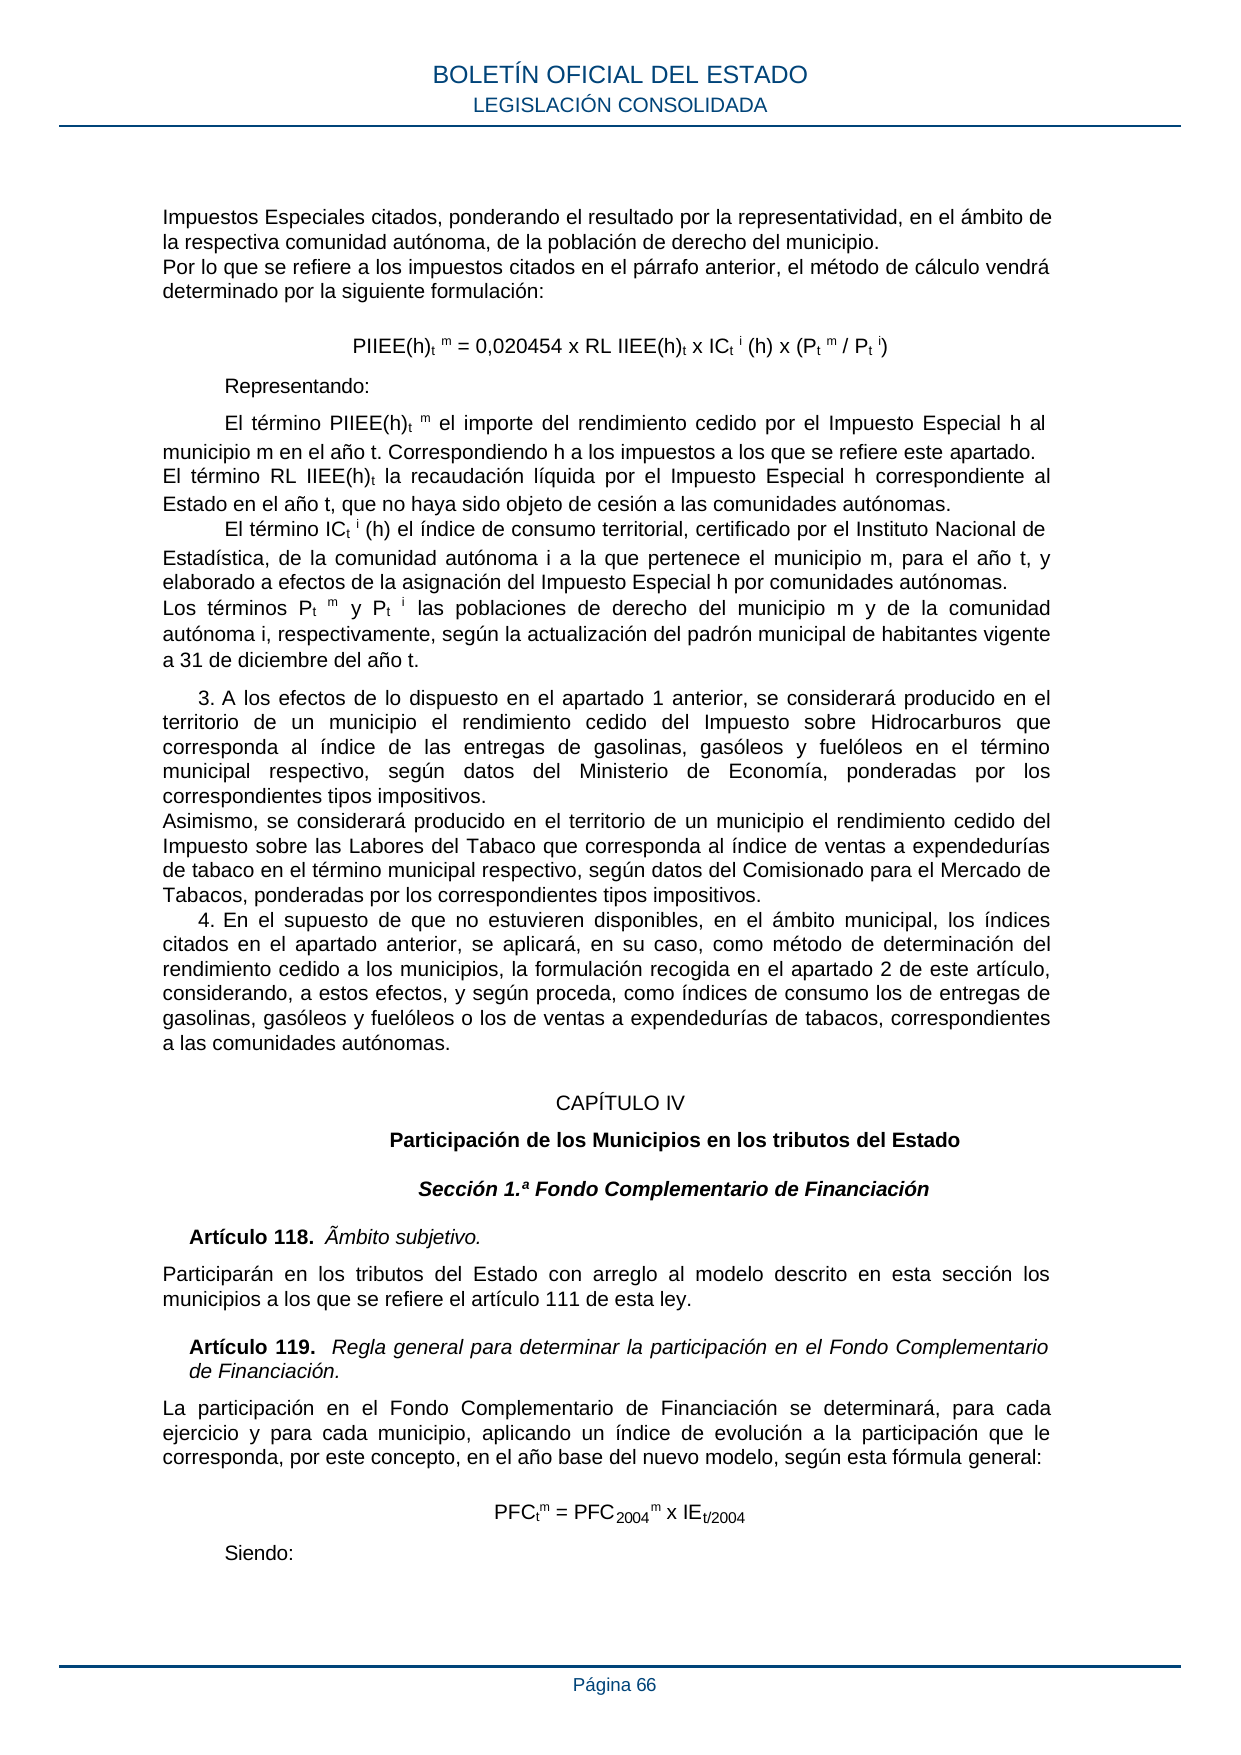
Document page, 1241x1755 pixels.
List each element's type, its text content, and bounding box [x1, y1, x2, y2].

text Estadística, de la comunidad autónoma i a la que pertenece el municipio m, para el año t, y elaborado a efectos de la asignación del Impuesto Especial h por comunidades autónomas. [162, 546, 1052, 594]
text Siendo: [224, 1540, 1167, 1564]
list A los efectos de lo dispuesto en el apartado 1 anterior, se considerará producido en el territorio de un municipio el rendimiento cedido del Impuesto sobre Hidrocarburos que corresponda al índice de las entregas de gasolinas, gasóleos y fuelóleos en el término municipal respectivo, según datos del Ministerio de Economía, ponderadas por los correspondientes tipos impositivos. [162, 686, 1052, 808]
text El término PIIEE(h)t m el importe del rendimiento cedido por el Impuesto Especial h al [224, 414, 1167, 435]
text El término ICt i (h) el índice de consumo territorial, certificado por el Instituto Nacional de [224, 520, 1167, 541]
list En el supuesto de que no estuvieren disponibles, en el ámbito municipal, los índices citados en el apartado anterior, se aplicará, en su caso, como método de determinación del rendimiento cedido a los municipios, la formulación recogida en el apartado 2 de este artículo, considerando, a estos efectos, y según proceda, como índices de consumo los de entregas de gasolinas, gasóleos y fuelóleos o los de ventas a expendedurías de tabacos, correspondientes a las comunidades autónomas. [162, 907, 1052, 1054]
text Artículo 118. Ãmbito subjetivo. [189, 1225, 1167, 1249]
subtitle Sección 1.ª Fondo Complementario de Financiación [183, 1176, 1167, 1200]
text Por lo que se refiere a los impuestos citados en el párrafo anterior, el método de cálculo vendrá determinado por la siguiente formulación: [162, 254, 1052, 303]
text CAPÍTULO IV [182, 1091, 1058, 1115]
text PIIEE(h)t m = 0,020454 x RL IIEE(h)t x ICt i (h) x (Pt m / Pt i) Representando: [224, 333, 888, 398]
text La participación en el Fondo Complementario de Financiación se determinará, para cada ejercicio y para cada municipio, aplicando un índice de evolución a la participación que le corresponda, por este concepto, en el año base del nuevo modelo, según esta fórmula general: [162, 1396, 1052, 1469]
text Los términos Pt m y Pt i las poblaciones de derecho del municipio m y de la comunidad autónoma i, respectivamente, según la actualización del padrón municipal de habitantes vigente a 31 de diciembre del año t. [162, 595, 1052, 672]
text Artículo 119. Regla general para determinar la participación en el Fondo Complementario de Financiación. [189, 1335, 1052, 1383]
text Participarán en los tributos del Estado con arreglo al modelo descrito en esta sección los municipios a los que se refiere el artículo 111 de esta ley. [162, 1262, 1052, 1310]
text Impuestos Especiales citados, ponderando el resultado por la representatividad, en el ámbito de la respectiva comunidad autónoma, de la población de derecho del municipio. [162, 205, 1052, 254]
text PFCtm = PFC m x IE [494, 1499, 1167, 1524]
text Asimismo, se considerará producido en el territorio de un municipio el rendimiento cedido del Impuesto sobre las Labores del Tabaco que corresponda al índice de ventas a expendedurías de tabaco en el término municipal respectivo, según datos del Comisionado para el Mercado de Tabacos, ponderadas por los correspondientes tipos impositivos. [162, 809, 1052, 907]
subtitle Participación de los Municipios en los tributos del Estado [182, 1128, 1167, 1152]
text 2004 t/2004 [616, 1509, 746, 1527]
text El término RL IIEE(h)t la recaudación líquida por el Impuesto Especial h correspondiente al Estado en el año t, que no haya sido objeto de cesión a las comunidades autónomas. [162, 464, 1052, 516]
text municipio m en el año t. Correspondiendo h a los impuestos a los que se refiere este apartado. [162, 439, 1052, 463]
